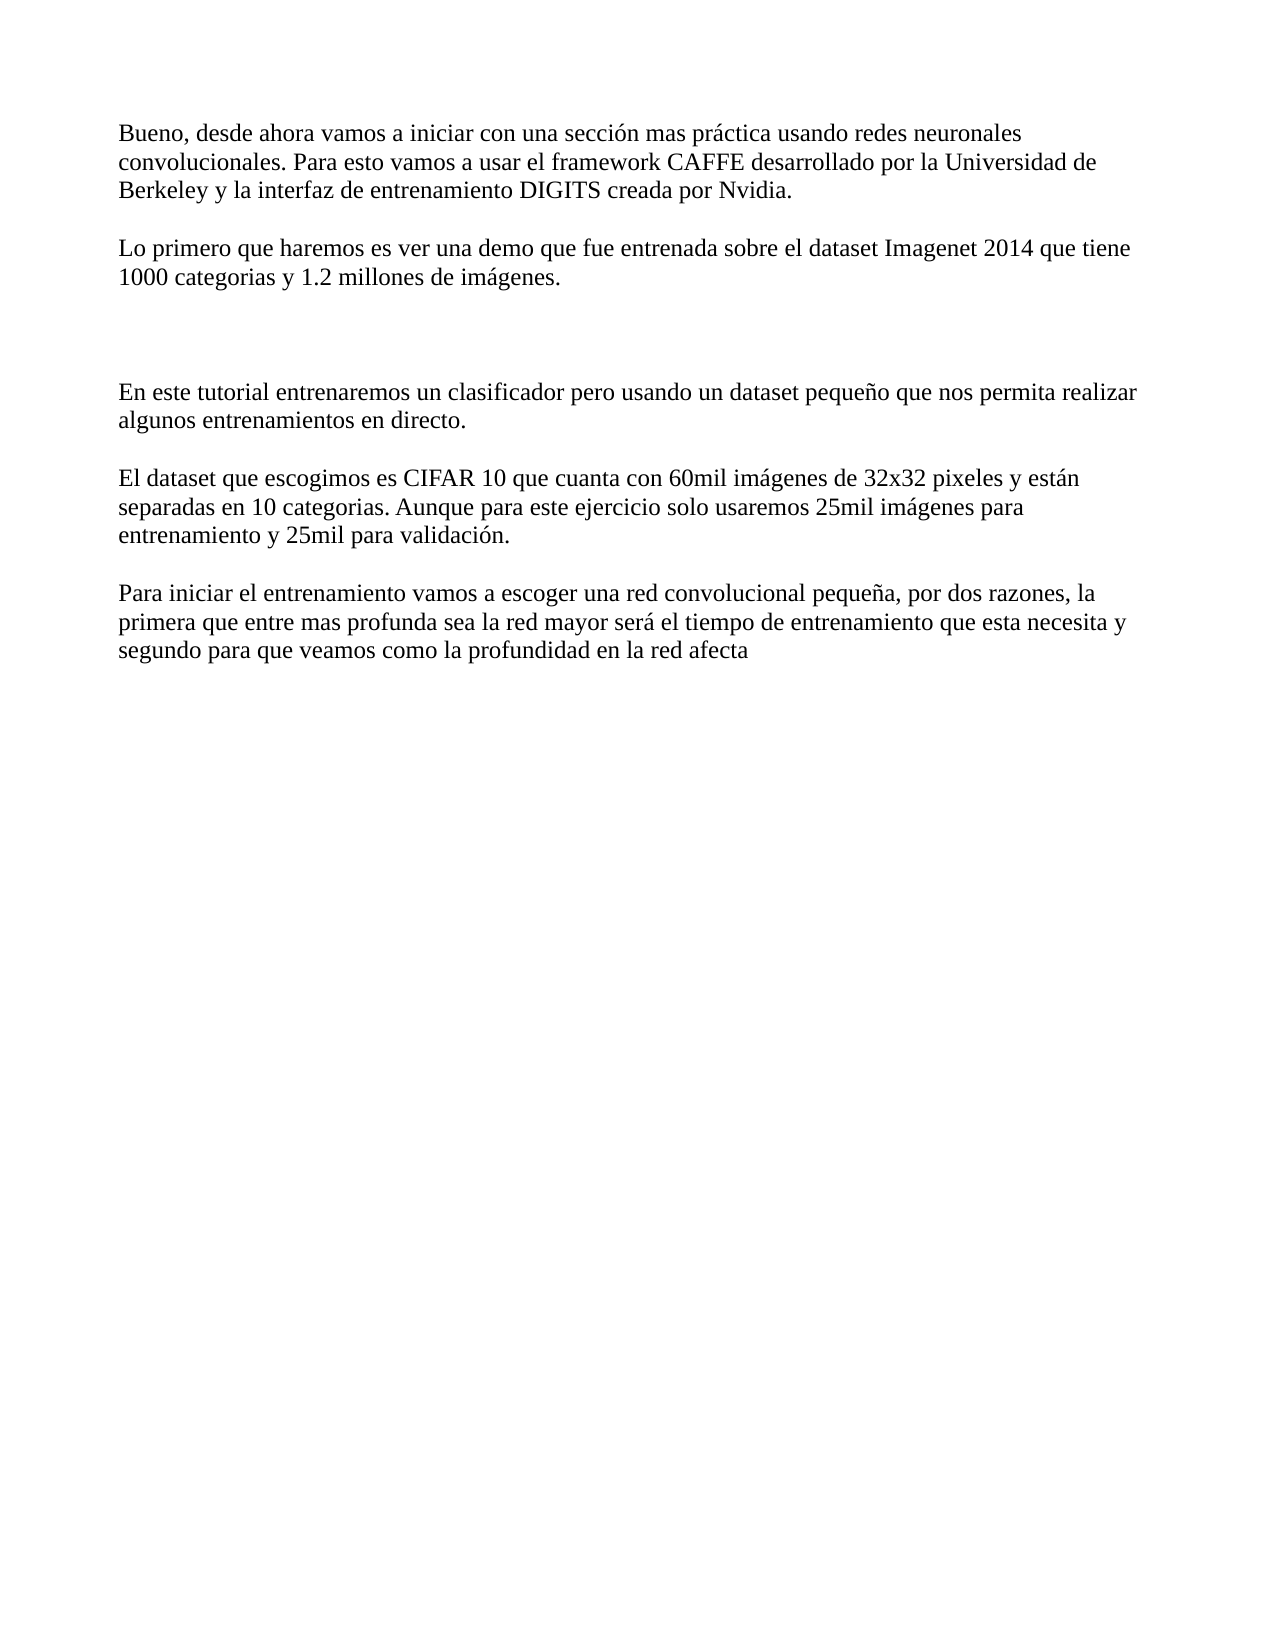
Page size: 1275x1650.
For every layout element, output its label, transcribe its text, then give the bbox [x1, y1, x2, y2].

text Lo primero que haremos es ver una demo que fue entrenada sobre el dataset Imagenet 2014 que tiene 1000 categorias y 1.2 millones de imágenes. [118, 233, 1157, 291]
text Para iniciar el entrenamiento vamos a escoger una red convolucional pequeña, por dos razones, la primera que entre mas profunda sea la red mayor será el tiempo de entrenamiento que esta necesita y segundo para que veamos como la profundidad en la red afecta [118, 578, 1157, 664]
text Bueno, desde ahora vamos a iniciar con una sección mas práctica usando redes neuronales convolucionales. Para esto vamos a usar el framework CAFFE desarrollado por la Universidad de Berkeley y la interfaz de entrenamiento DIGITS creada por Nvidia. [118, 118, 1157, 204]
text En este tutorial entrenaremos un clasificador pero usando un dataset pequeño que nos permita realizar algunos entrenamientos en directo. [118, 377, 1157, 434]
text El dataset que escogimos es CIFAR 10 que cuanta con 60mil imágenes de 32x32 pixeles y están separadas en 10 categorias. Aunque para este ejercicio solo usaremos 25mil imágenes para entrenamiento y 25mil para validación. [118, 463, 1157, 549]
